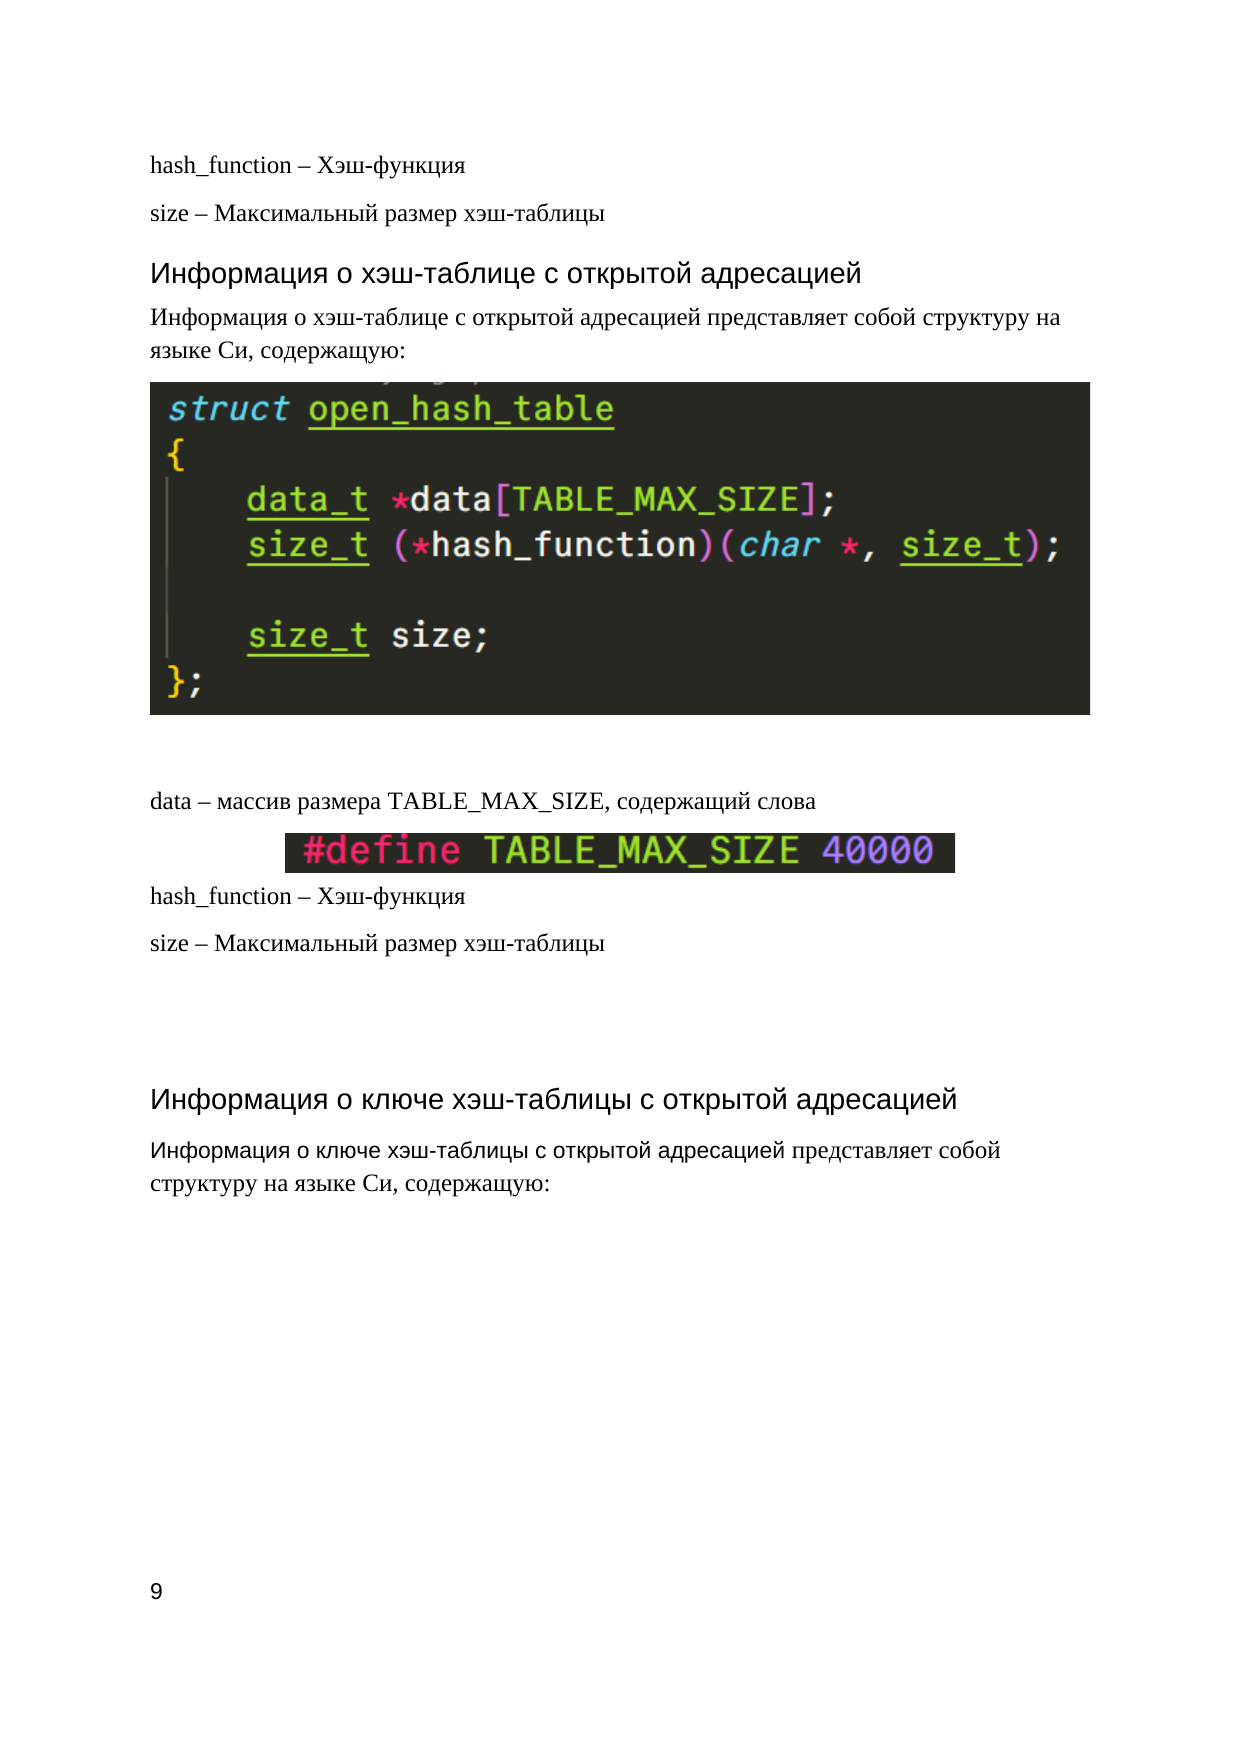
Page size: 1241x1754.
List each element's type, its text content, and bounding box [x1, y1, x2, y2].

text hash_function – Хэш-функция [150, 881, 1090, 910]
text hash_function – Хэш-функция [150, 150, 1090, 179]
text size – Максимальный размер хэш-таблицы [150, 198, 1090, 226]
subtitle Информация о хэш-таблице с открытой адресацией [150, 256, 1090, 289]
text Информация о хэш-таблице с открытой адресацией представляет собой структуру на языке Си, содержащую: [150, 302, 1090, 363]
text Информация о ключе хэш-таблицы с открытой адресацией [150, 1082, 1090, 1116]
text size – Максимальный размер хэш-таблицы [150, 928, 1090, 957]
text data – массив размера TABLE_MAX_SIZE, содержащий слова [150, 786, 1090, 814]
picture [285, 833, 956, 873]
picture [150, 382, 1091, 715]
text Информация о ключе хэш-таблицы с открытой адресацией представляет собой структуру на языке Си, содержащую: [150, 1136, 1090, 1197]
